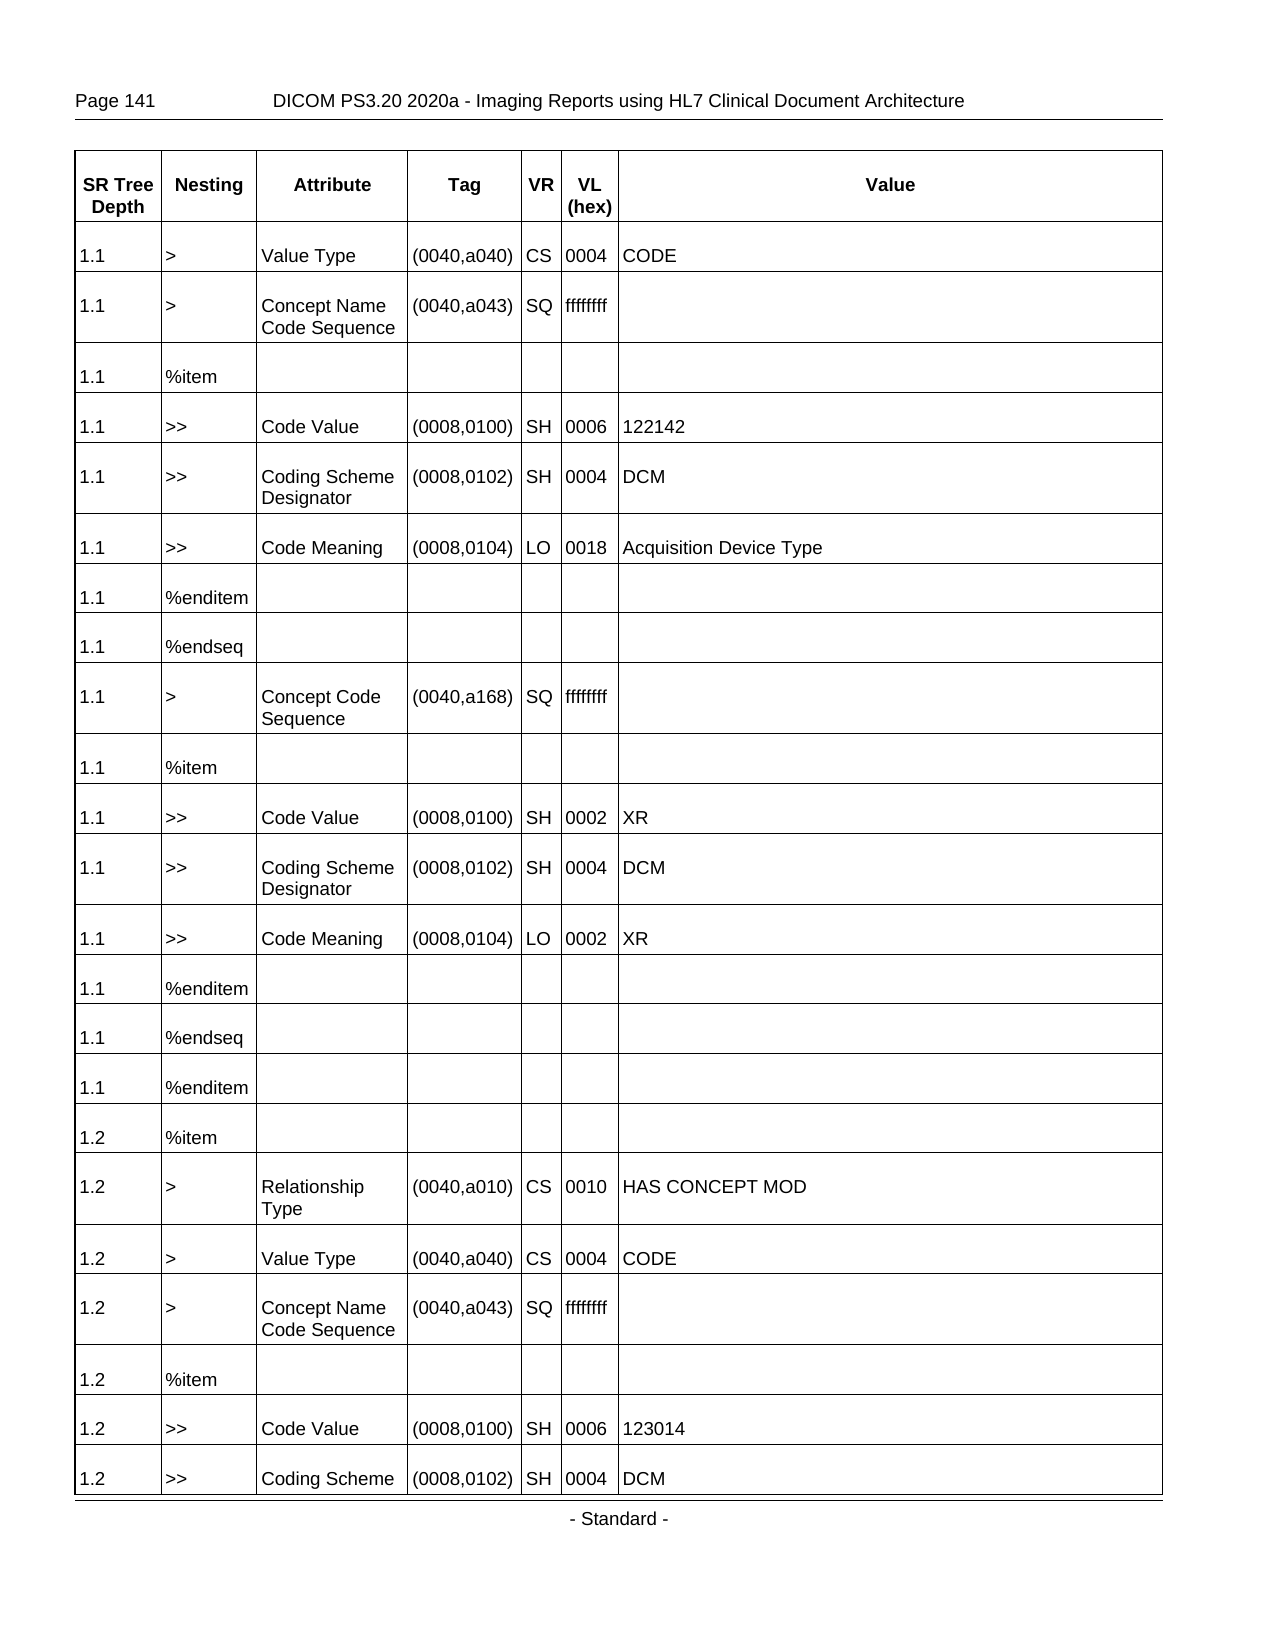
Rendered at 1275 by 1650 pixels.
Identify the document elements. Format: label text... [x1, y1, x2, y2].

table_cell Code Value [257, 1395, 407, 1444]
table_cell (0040,a043) [408, 272, 521, 342]
table_cell LO [522, 514, 561, 562]
table_cell %enditem [162, 955, 256, 1003]
table_cell [619, 1274, 1162, 1344]
table_cell DCM [619, 1445, 1162, 1493]
table_cell 1.1 [76, 222, 161, 271]
table_cell 1.1 [76, 343, 161, 392]
table_cell 0006 [562, 1395, 618, 1444]
table_cell [562, 1004, 618, 1053]
table_header VL (hex) [562, 151, 618, 221]
table_cell [562, 1054, 618, 1102]
table_cell > [162, 272, 256, 342]
table_cell (0008,0104) [408, 905, 521, 953]
table_cell 0018 [562, 514, 618, 562]
table_cell 0004 [562, 1225, 618, 1273]
table_cell 1.2 [76, 1274, 161, 1344]
table_cell CS [522, 222, 561, 271]
table_cell Concept Name Code Sequence [257, 272, 407, 342]
table_cell [522, 1345, 561, 1394]
table_cell SH [522, 1395, 561, 1444]
table_cell 1.1 [76, 393, 161, 442]
table_cell SH [522, 443, 561, 513]
table_cell 1.1 [76, 734, 161, 783]
table_cell [562, 955, 618, 1003]
table_cell 123014 [619, 1395, 1162, 1444]
table_cell [408, 1104, 521, 1152]
table_cell [408, 955, 521, 1003]
table_cell [619, 734, 1162, 783]
table_cell [619, 343, 1162, 392]
table_cell >> [162, 1395, 256, 1444]
table_cell [408, 734, 521, 783]
table_cell [522, 955, 561, 1003]
table_cell Value Type [257, 222, 407, 271]
table_cell XR [619, 905, 1162, 953]
table_cell [257, 1345, 407, 1394]
table_cell DCM [619, 443, 1162, 513]
table_cell %item [162, 1104, 256, 1152]
table_cell [408, 613, 521, 662]
table_cell SQ [522, 663, 561, 733]
table_cell [257, 734, 407, 783]
table_cell [562, 564, 618, 612]
table_cell (0008,0102) [408, 834, 521, 904]
table_cell ffffffff [562, 1274, 618, 1344]
table_cell [257, 955, 407, 1003]
table_cell [408, 1004, 521, 1053]
table_cell [619, 1054, 1162, 1102]
table_cell 0004 [562, 222, 618, 271]
table_cell 0002 [562, 905, 618, 953]
table_header Nesting [162, 151, 256, 221]
table_cell [408, 564, 521, 612]
table_cell %item [162, 343, 256, 392]
table_cell 1.2 [76, 1395, 161, 1444]
table_cell >> [162, 514, 256, 562]
table_cell SH [522, 784, 561, 832]
table_cell LO [522, 905, 561, 953]
table_header SR Tree Depth [76, 151, 161, 221]
table_cell [619, 663, 1162, 733]
table_cell CS [522, 1225, 561, 1273]
table_header Value [619, 151, 1162, 221]
table_cell SH [522, 1445, 561, 1493]
table_cell Coding Scheme Designator [257, 834, 407, 904]
table_cell 1.1 [76, 955, 161, 1003]
table_cell Relationship Type [257, 1153, 407, 1223]
table_cell [562, 1104, 618, 1152]
table_cell [619, 1104, 1162, 1152]
table_cell (0040,a168) [408, 663, 521, 733]
table_cell 1.1 [76, 663, 161, 733]
table_cell 0004 [562, 443, 618, 513]
table_cell [619, 955, 1162, 1003]
table_cell %item [162, 1345, 256, 1394]
table_cell [408, 1054, 521, 1102]
table_cell [522, 734, 561, 783]
table_cell 0004 [562, 1445, 618, 1493]
table_cell 1.2 [76, 1445, 161, 1493]
table_cell Value Type [257, 1225, 407, 1273]
table_cell [408, 343, 521, 392]
table_cell 1.1 [76, 443, 161, 513]
table_cell SH [522, 393, 561, 442]
table_cell 1.1 [76, 1054, 161, 1102]
table_cell 1.1 [76, 514, 161, 562]
table_cell 1.1 [76, 834, 161, 904]
table_cell 1.2 [76, 1104, 161, 1152]
table_cell [619, 1345, 1162, 1394]
table_cell CODE [619, 1225, 1162, 1273]
table_cell [522, 343, 561, 392]
table_cell Code Meaning [257, 514, 407, 562]
table_cell [562, 613, 618, 662]
table_cell HAS CONCEPT MOD [619, 1153, 1162, 1223]
table_cell [257, 343, 407, 392]
table_cell 1.2 [76, 1345, 161, 1394]
table_cell (0008,0100) [408, 1395, 521, 1444]
table_cell [522, 1104, 561, 1152]
table_cell ffffffff [562, 272, 618, 342]
table_cell (0008,0102) [408, 1445, 521, 1493]
table_cell [619, 1004, 1162, 1053]
table_cell Concept Code Sequence [257, 663, 407, 733]
table_cell > [162, 1274, 256, 1344]
table_cell 0010 [562, 1153, 618, 1223]
table_cell Coding Scheme [257, 1445, 407, 1493]
table_cell (0008,0100) [408, 393, 521, 442]
table_cell Concept Name Code Sequence [257, 1274, 407, 1344]
table_cell SH [522, 834, 561, 904]
table_cell XR [619, 784, 1162, 832]
table_cell [619, 564, 1162, 612]
table_cell >> [162, 393, 256, 442]
table_cell [522, 613, 561, 662]
table_cell > [162, 222, 256, 271]
table_cell [522, 564, 561, 612]
table_cell ffffffff [562, 663, 618, 733]
table_cell > [162, 663, 256, 733]
table_cell %enditem [162, 1054, 256, 1102]
table_cell 1.1 [76, 784, 161, 832]
table_cell (0040,a040) [408, 1225, 521, 1273]
table_cell [619, 613, 1162, 662]
table_cell 0004 [562, 834, 618, 904]
table_cell CODE [619, 222, 1162, 271]
table_cell DCM [619, 834, 1162, 904]
table_cell 1.1 [76, 613, 161, 662]
table_cell [257, 564, 407, 612]
table_header VR [522, 151, 561, 221]
table_cell 1.2 [76, 1153, 161, 1223]
table_cell [257, 1104, 407, 1152]
table_cell (0040,a040) [408, 222, 521, 271]
table_cell >> [162, 784, 256, 832]
table_cell Code Meaning [257, 905, 407, 953]
table_cell 0006 [562, 393, 618, 442]
table_cell (0040,a010) [408, 1153, 521, 1223]
table_cell (0008,0104) [408, 514, 521, 562]
table_cell 1.1 [76, 1004, 161, 1053]
table_cell >> [162, 443, 256, 513]
table_cell 1.2 [76, 1225, 161, 1273]
table_header Tag [408, 151, 521, 221]
table_cell SQ [522, 1274, 561, 1344]
table_cell (0008,0100) [408, 784, 521, 832]
table_cell >> [162, 905, 256, 953]
table_header Attribute [257, 151, 407, 221]
table_cell (0008,0102) [408, 443, 521, 513]
table_cell Code Value [257, 784, 407, 832]
table_cell (0040,a043) [408, 1274, 521, 1344]
table_cell [257, 613, 407, 662]
table_cell [257, 1004, 407, 1053]
table_cell 1.1 [76, 564, 161, 612]
table_cell 1.1 [76, 905, 161, 953]
table_cell Code Value [257, 393, 407, 442]
table_cell [562, 1345, 618, 1394]
table_cell [257, 1054, 407, 1102]
table_cell %endseq [162, 1004, 256, 1053]
table_cell CS [522, 1153, 561, 1223]
table_cell Coding Scheme Designator [257, 443, 407, 513]
table_cell 0002 [562, 784, 618, 832]
table_cell 1.1 [76, 272, 161, 342]
table_cell %item [162, 734, 256, 783]
table_cell [522, 1004, 561, 1053]
table_cell %enditem [162, 564, 256, 612]
table_cell [562, 343, 618, 392]
table_cell [522, 1054, 561, 1102]
table_cell [619, 272, 1162, 342]
table_cell > [162, 1225, 256, 1273]
table_cell Acquisition Device Type [619, 514, 1162, 562]
table_cell >> [162, 1445, 256, 1493]
table_cell [408, 1345, 521, 1394]
table_cell %endseq [162, 613, 256, 662]
table_cell [562, 734, 618, 783]
table_cell 122142 [619, 393, 1162, 442]
table_cell >> [162, 834, 256, 904]
table_cell SQ [522, 272, 561, 342]
table_cell > [162, 1153, 256, 1223]
